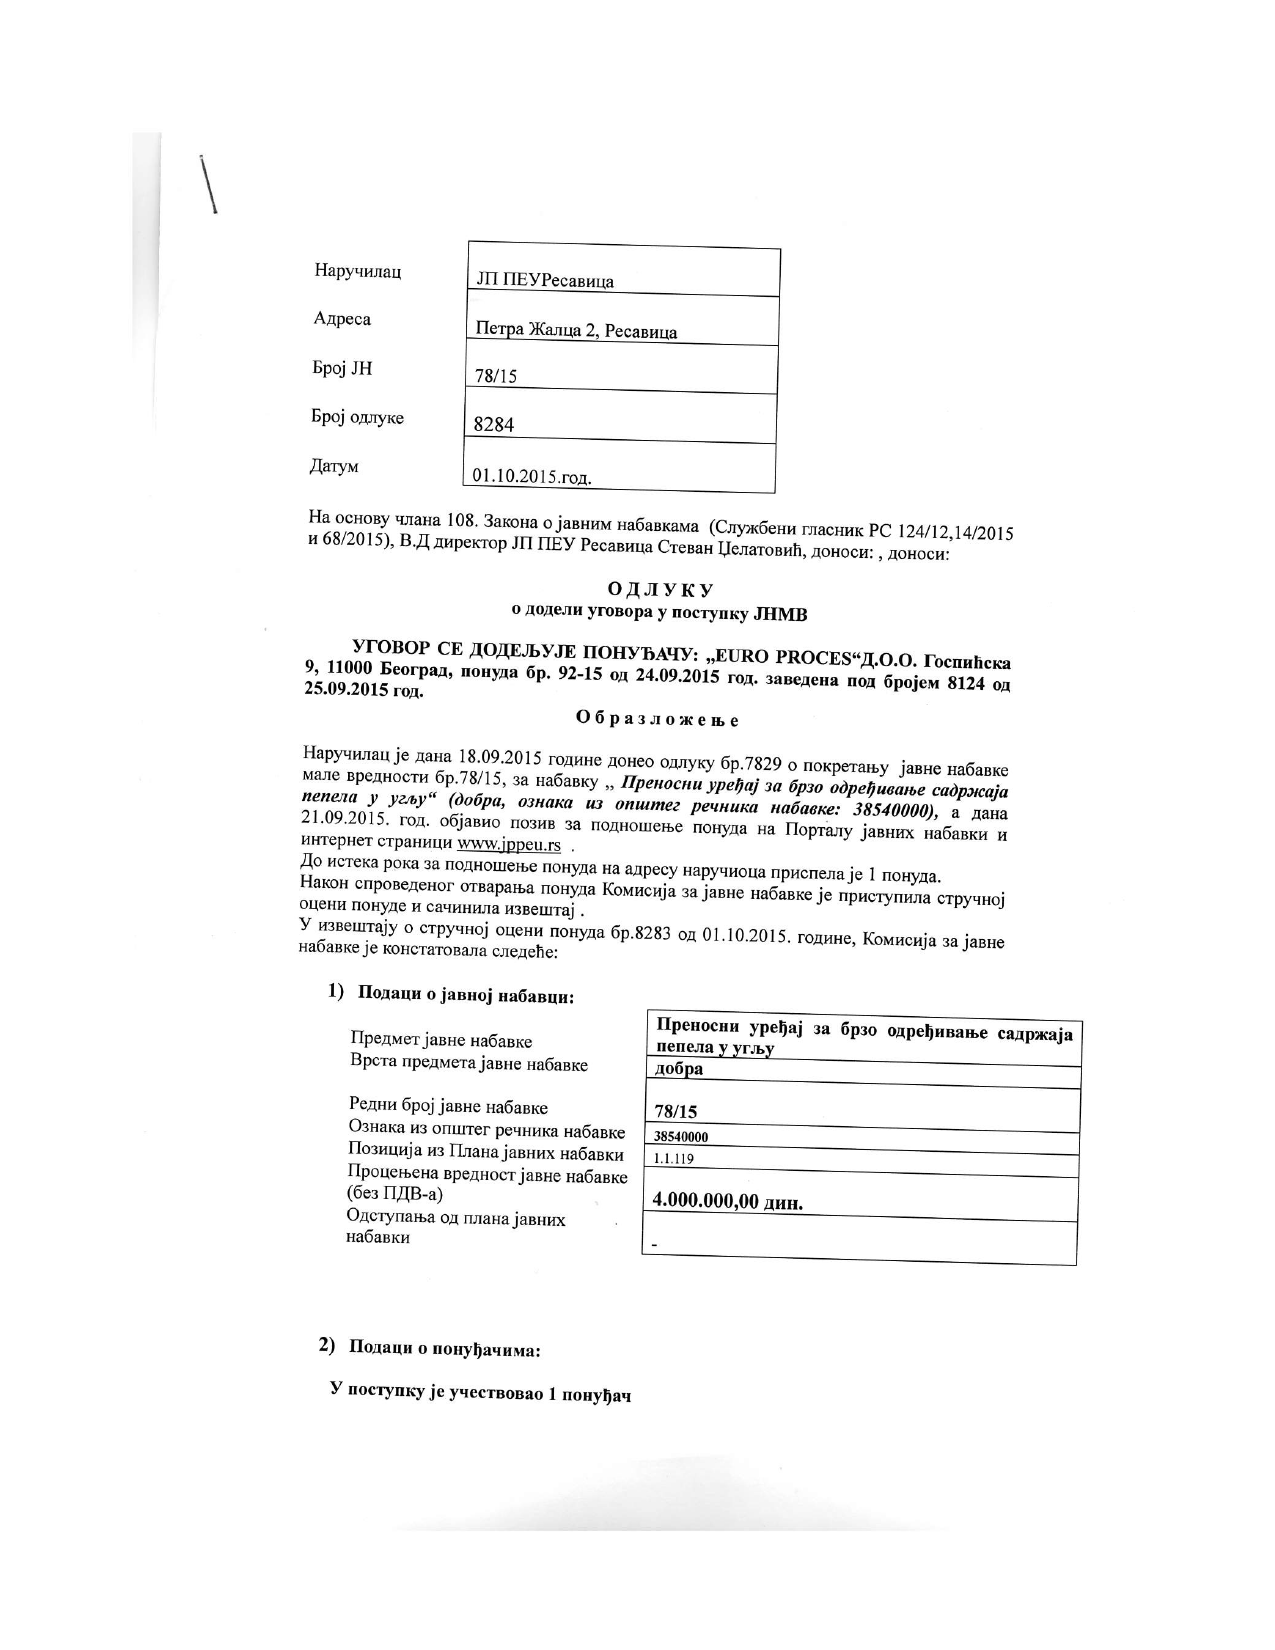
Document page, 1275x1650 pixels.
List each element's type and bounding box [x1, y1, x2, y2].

picture [118, 118, 1157, 1547]
